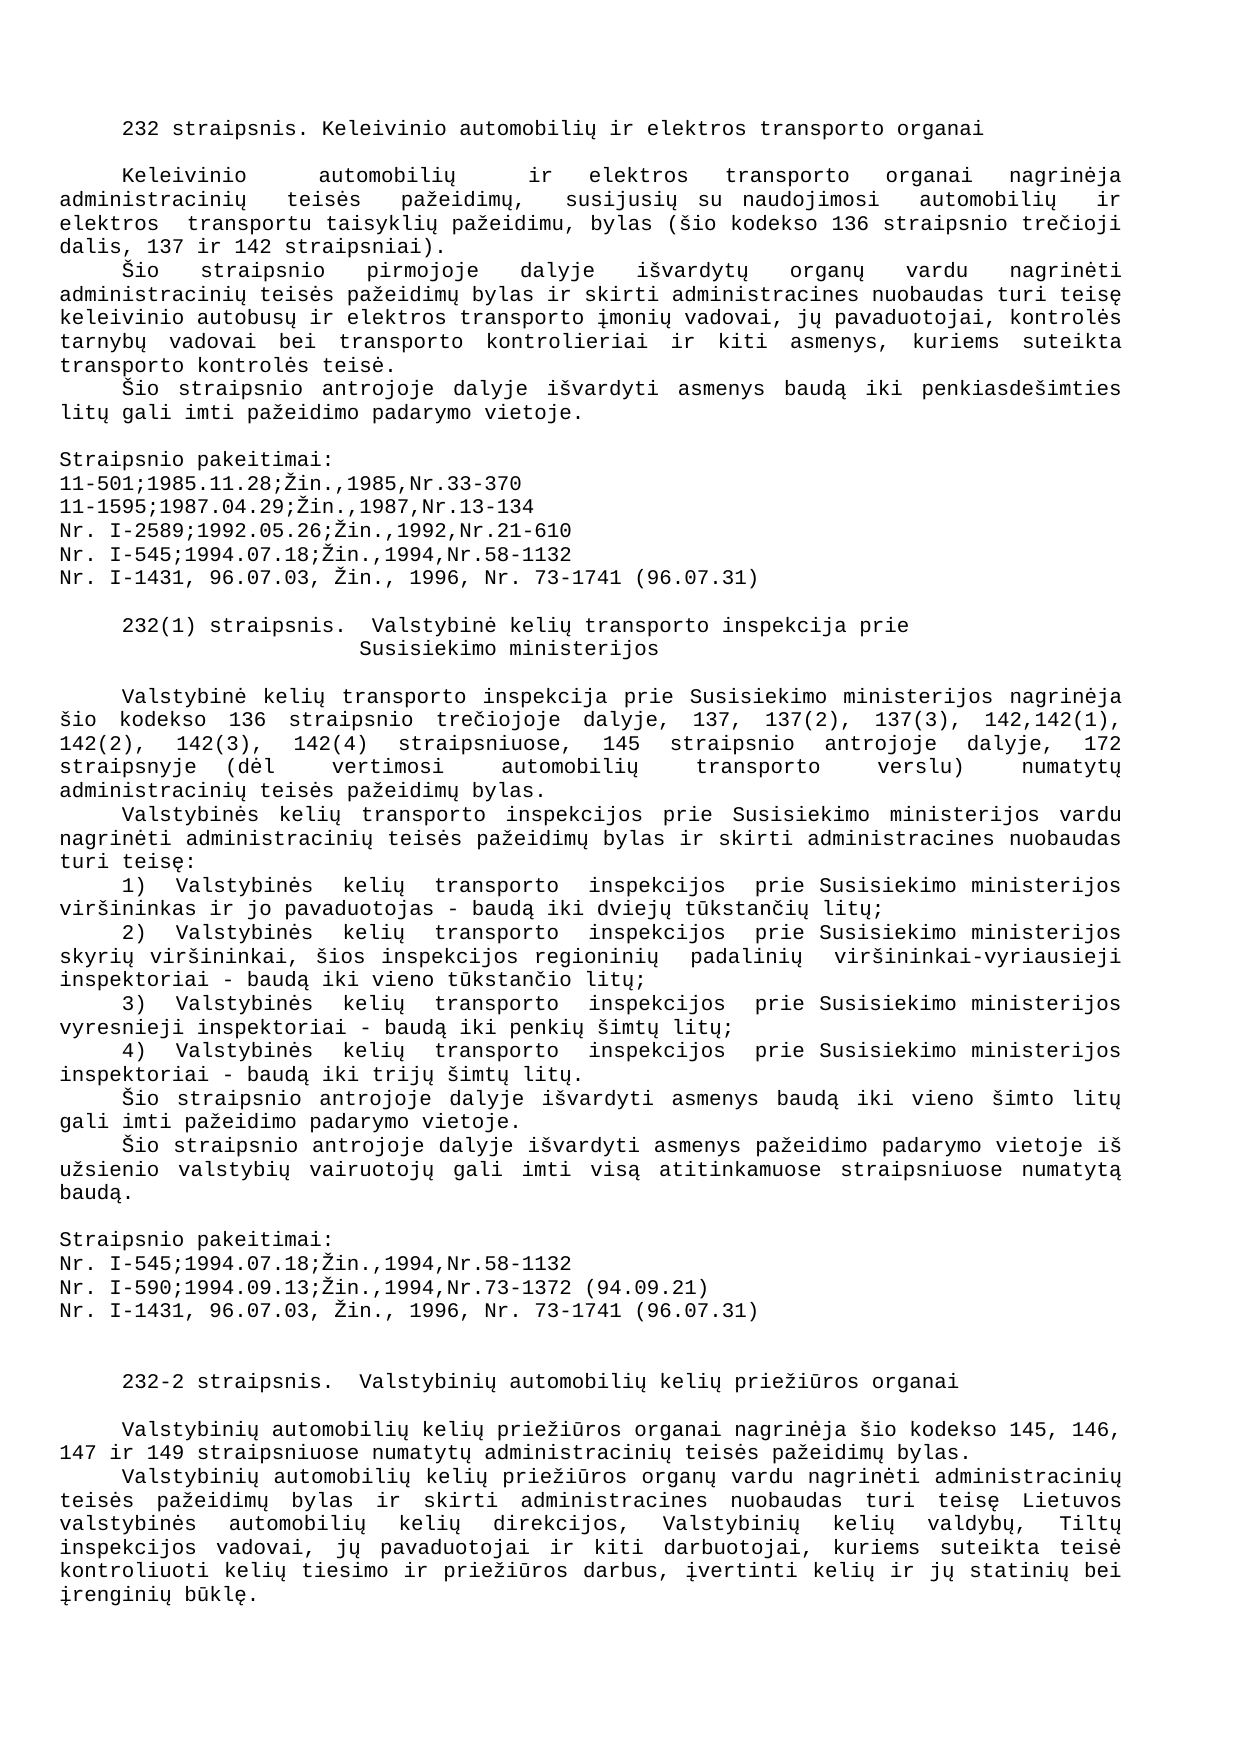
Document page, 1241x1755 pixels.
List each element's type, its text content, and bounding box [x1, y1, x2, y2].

text Nr. I-545;1994.07.18;Žin.,1994,Nr.58-1132 [59, 1253, 1122, 1277]
text Valstybinių automobilių kelių priežiūros organų vardu nagrinėti administracinių teisės pažeidimų bylas ir skirti administracines nuobaudas turi teisę Lietuvos valstybinės automobilių kelių direkcijos, Valstybinių kelių valdybų, Tiltų inspekcijos vadovai, jų pavaduotojai ir kiti darbuotojai, kuriems suteikta teisė kontroliuoti kelių tiesimo ir priežiūros darbus, įvertinti kelių ir jų statinių bei įrenginių būklę. [59, 1466, 1122, 1608]
text Šio straipsnio antrojoje dalyje išvardyti asmenys pažeidimo padarymo vietoje iš užsienio valstybių vairuotojų gali imti visą atitinkamuose straipsniuose numatytą baudą. [59, 1135, 1122, 1206]
text 1) Valstybinės kelių transporto inspekcijos prie Susisiekimo ministerijos viršininkas ir jo pavaduotojas - baudą iki dviejų tūkstančių litų; [59, 875, 1122, 922]
text Susisiekimo ministerijos [59, 638, 1122, 662]
text Valstybinių automobilių kelių priežiūros organai nagrinėja šio kodekso 145, 146, 147 ir 149 straipsniuose numatytų administracinių teisės pažeidimų bylas. [59, 1419, 1122, 1466]
text Nr. I-1431, 96.07.03, Žin., 1996, Nr. 73-1741 (96.07.31) [59, 567, 1122, 591]
text Šio straipsnio antrojoje dalyje išvardyti asmenys baudą iki penkiasdešimties litų gali imti pažeidimo padarymo vietoje. [59, 378, 1122, 426]
text 232 straipsnis. Keleivinio automobilių ir elektros transporto organai [59, 118, 1122, 142]
text Nr. I-2589;1992.05.26;Žin.,1992,Nr.21-610 [59, 520, 1122, 544]
text Straipsnio pakeitimai: [59, 1229, 1122, 1253]
text 4) Valstybinės kelių transporto inspekcijos prie Susisiekimo ministerijos inspektoriai - baudą iki trijų šimtų litų. [59, 1040, 1122, 1088]
text Šio straipsnio antrojoje dalyje išvardyti asmenys baudą iki vieno šimto litų gali imti pažeidimo padarymo vietoje. [59, 1088, 1122, 1135]
text Valstybinė kelių transporto inspekcija prie Susisiekimo ministerijos nagrinėja šio kodekso 136 straipsnio trečiojoje dalyje, 137, 137(2), 137(3), 142,142(1), 142(2), 142(3), 142(4) straipsniuose, 145 straipsnio antrojoje dalyje, 172 straipsnyje (dėl vertimosi automobilių transporto verslu) numatytų administracinių teisės pažeidimų bylas. [59, 686, 1122, 804]
text Nr. I-1431, 96.07.03, Žin., 1996, Nr. 73-1741 (96.07.31) [59, 1300, 1122, 1324]
text Nr. I-545;1994.07.18;Žin.,1994,Nr.58-1132 [59, 544, 1122, 567]
text Nr. I-590;1994.09.13;Žin.,1994,Nr.73-1372 (94.09.21) [59, 1277, 1122, 1300]
text 232(1) straipsnis. Valstybinė kelių transporto inspekcija prie [59, 615, 1122, 638]
text 11-501;1985.11.28;Žin.,1985,Nr.33-370 [59, 473, 1122, 496]
text Valstybinės kelių transporto inspekcijos prie Susisiekimo ministerijos vardu nagrinėti administracinių teisės pažeidimų bylas ir skirti administracines nuobaudas turi teisę: [59, 804, 1122, 875]
text Šio straipsnio pirmojoje dalyje išvardytų organų vardu nagrinėti administracinių teisės pažeidimų bylas ir skirti administracines nuobaudas turi teisę keleivinio autobusų ir elektros transporto įmonių vadovai, jų pavaduotojai, kontrolės tarnybų vadovai bei transporto kontrolieriai ir kiti asmenys, kuriems suteikta transporto kontrolės teisė. [59, 260, 1122, 378]
text 2) Valstybinės kelių transporto inspekcijos prie Susisiekimo ministerijos skyrių viršininkai, šios inspekcijos regioninių padalinių viršininkai-vyriausieji inspektoriai - baudą iki vieno tūkstančio litų; [59, 922, 1122, 993]
text Straipsnio pakeitimai: [59, 449, 1122, 473]
text 232-2 straipsnis. Valstybinių automobilių kelių priežiūros organai [59, 1371, 1122, 1395]
text 3) Valstybinės kelių transporto inspekcijos prie Susisiekimo ministerijos vyresnieji inspektoriai - baudą iki penkių šimtų litų; [59, 993, 1122, 1040]
text 11-1595;1987.04.29;Žin.,1987,Nr.13-134 [59, 496, 1122, 520]
text Keleivinio automobilių ir elektros transporto organai nagrinėja administracinių teisės pažeidimų, susijusių su naudojimosi automobilių ir elektros transportu taisyklių pažeidimu, bylas (šio kodekso 136 straipsnio trečioji dalis, 137 ir 142 straipsniai). [59, 165, 1122, 260]
